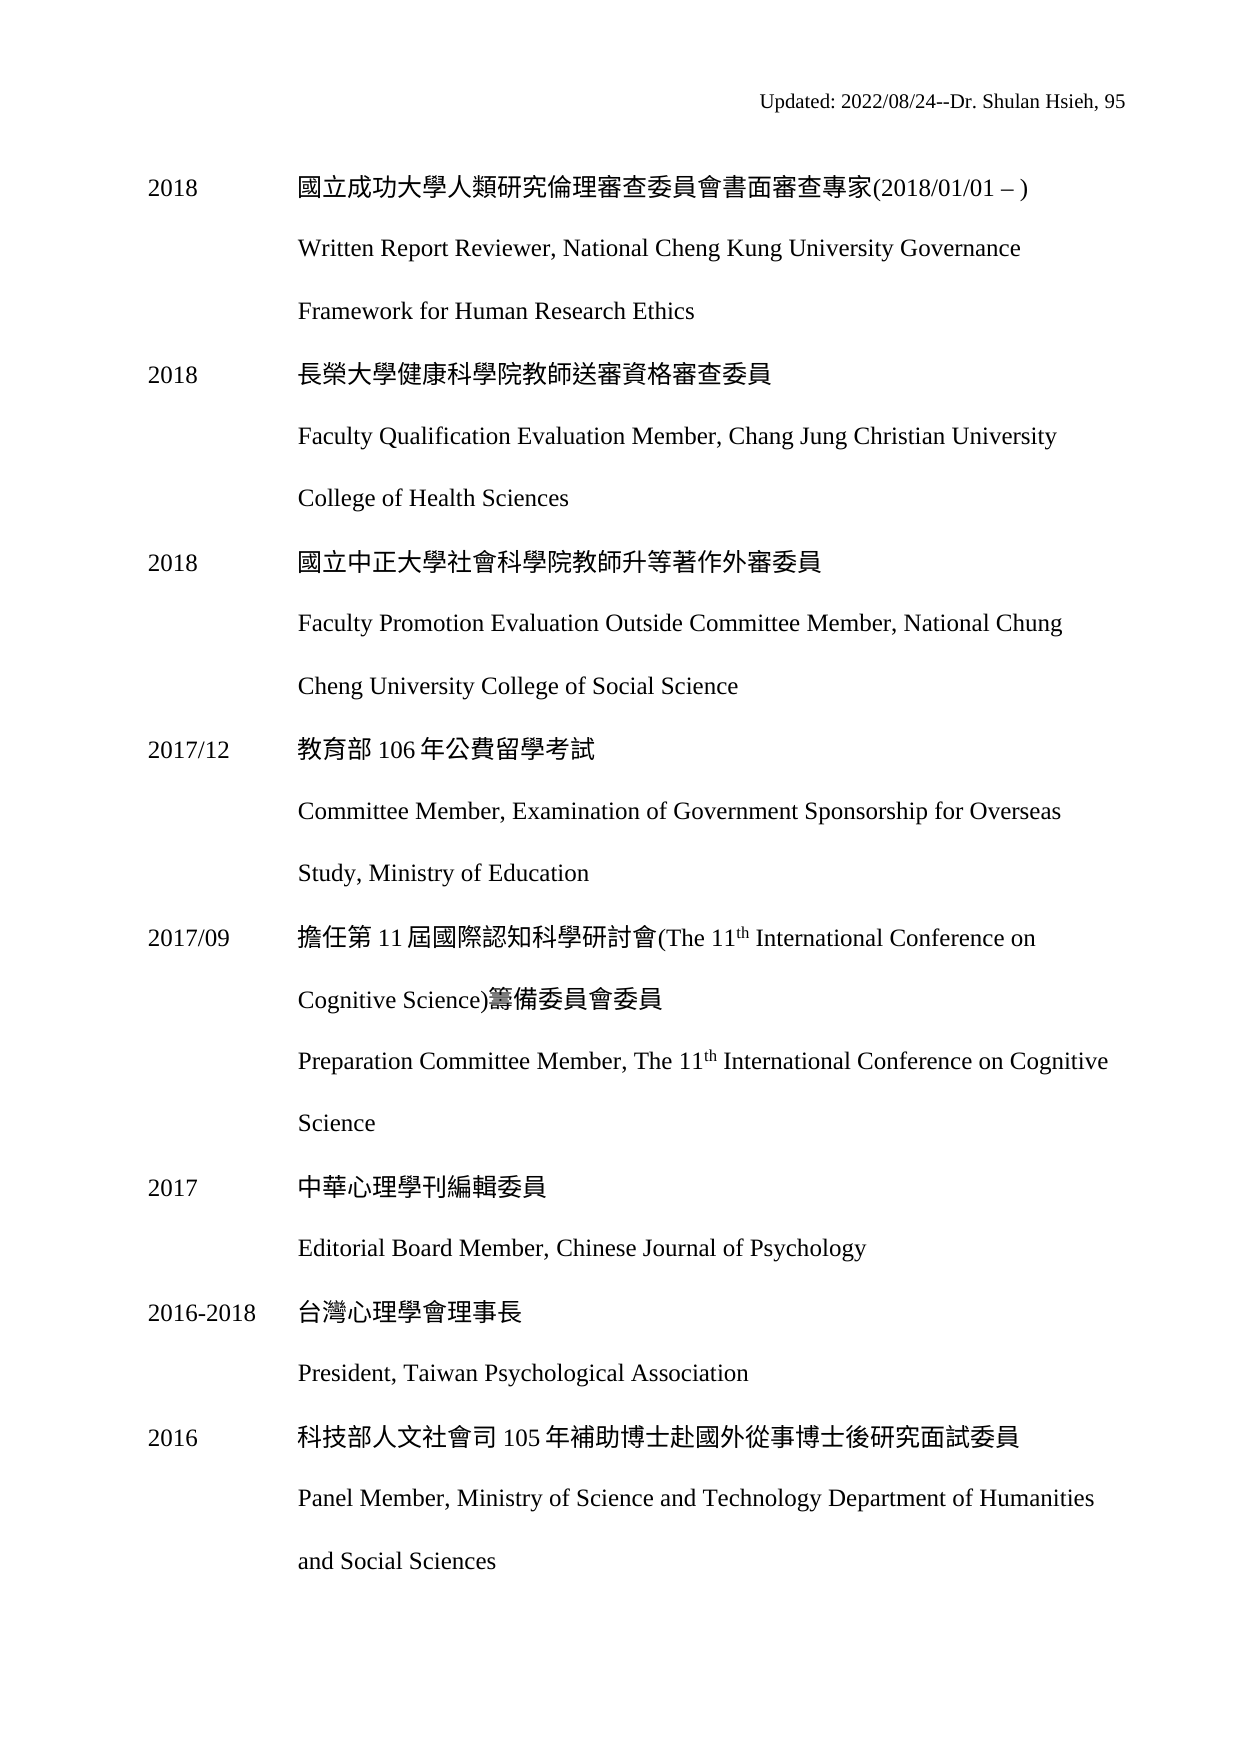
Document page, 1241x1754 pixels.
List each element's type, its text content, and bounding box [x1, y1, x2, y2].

text 2017/09 擔任第11屆國際認知科學研討會(The 11th International Conference on Cognitive Science)籌備委員會委員 Preparation Committee Member, The 11th International Conference on Cognitive Science [148, 894, 1125, 1144]
text 2018 長榮大學健康科學院教師送審資格審查委員 Faculty Qualification Evaluation Member, Chang Jung Christian University College of Health Sciences [148, 331, 1125, 519]
text 2018 國立成功大學人類研究倫理審查委員會書面審查專家(2018/01/01 – ) Written Report Reviewer, National Cheng Kung University Governance Framework for Human Research Ethics [148, 144, 1125, 331]
text 2017 中華心理學刊編輯委員 Editorial Board Member, Chinese Journal of Psychology [148, 1144, 1125, 1269]
text 2016 科技部人文社會司105年補助博士赴國外從事博士後研究面試委員 Panel Member, Ministry of Science and Technology Department of Humanities and Social Sciences [148, 1394, 1125, 1581]
text 2018 國立中正大學社會科學院教師升等著作外審委員 Faculty Promotion Evaluation Outside Committee Member, National Chung Cheng University College of Social Science [148, 519, 1125, 706]
text 2016-2018 台灣心理學會理事長 President, Taiwan Psychological Association [148, 1269, 1125, 1394]
text 2017/12 教育部106年公費留學考試 Committee Member, Examination of Government Sponsorship for Overseas Study, Ministry of Education [148, 706, 1125, 894]
